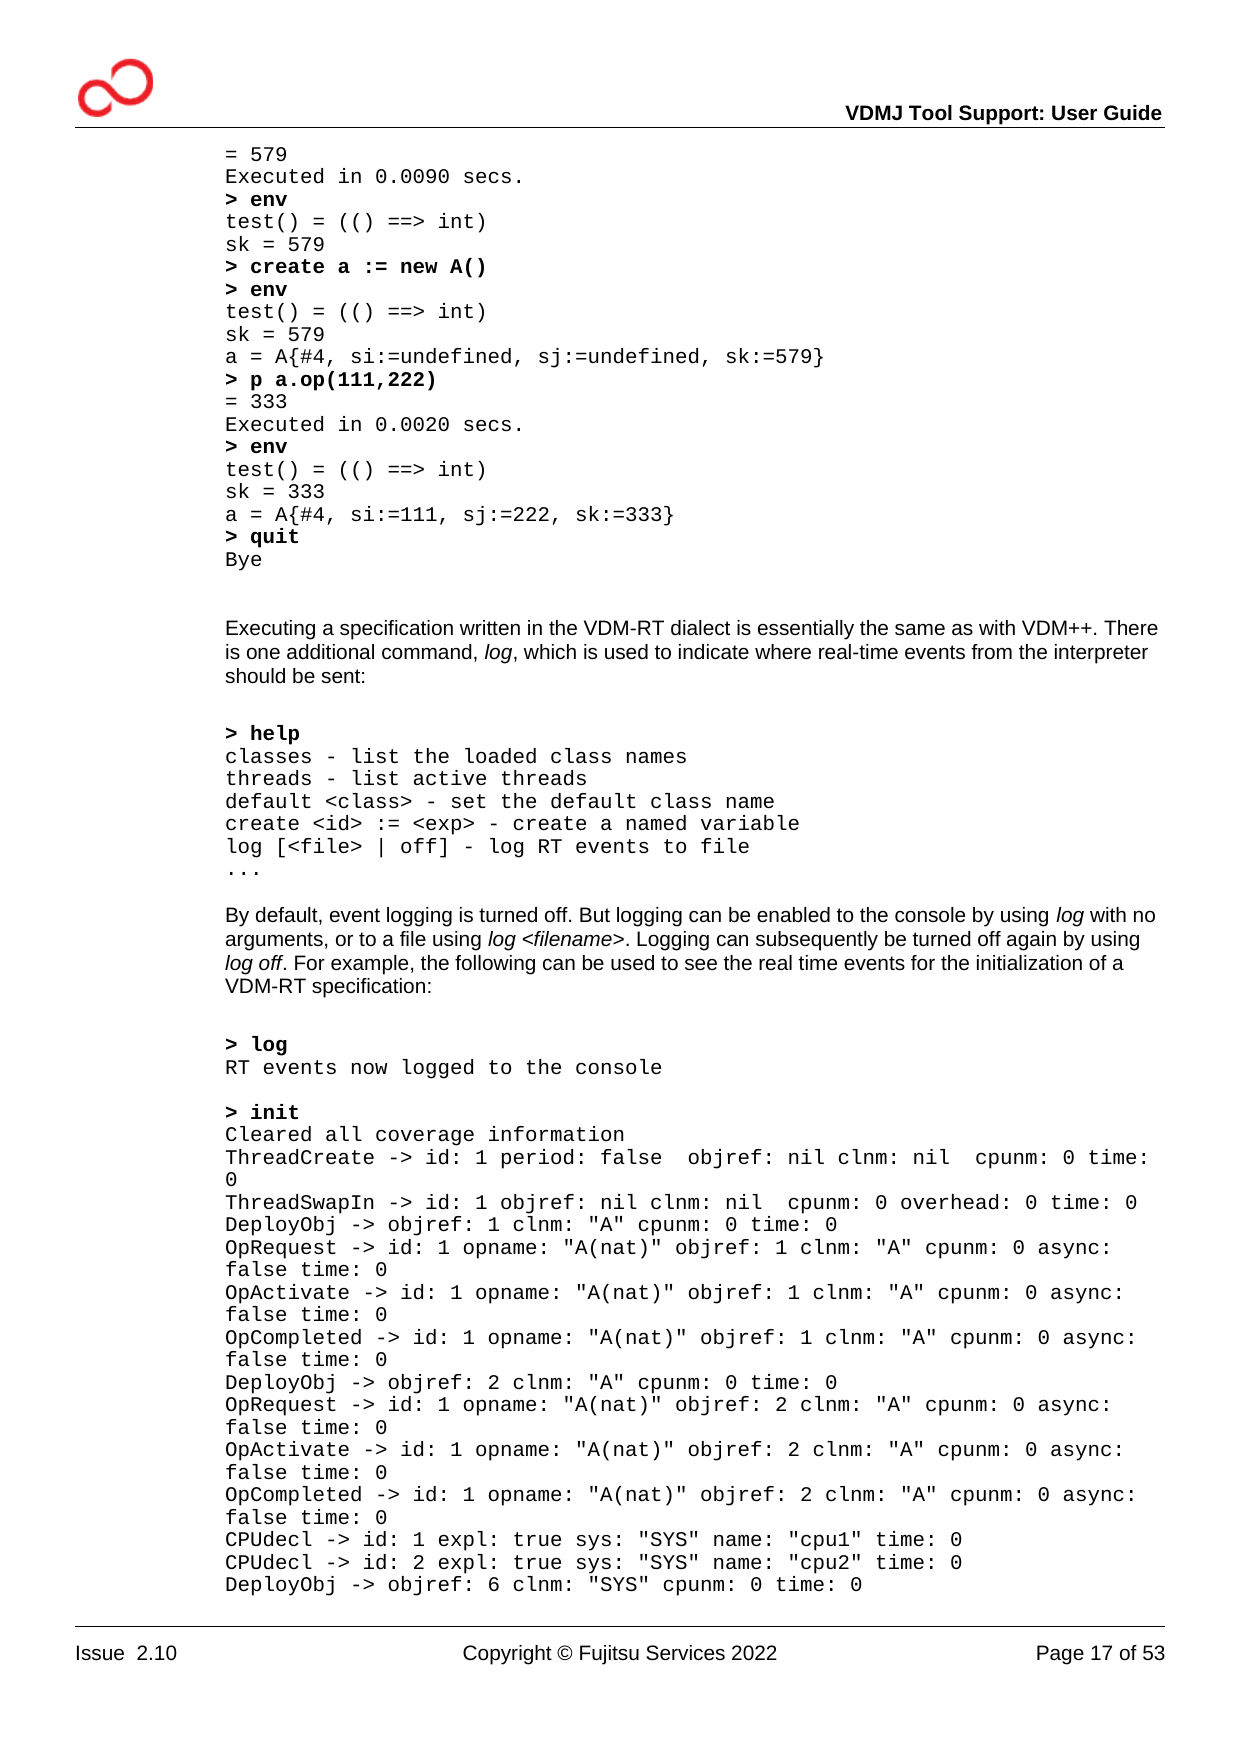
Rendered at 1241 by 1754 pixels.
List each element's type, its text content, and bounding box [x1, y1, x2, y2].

text Bye [225, 548, 1165, 571]
text sk = 579 [225, 233, 1165, 256]
text OpActivate -> id: 1 opname: "A(nat)" objref: 1 clnm: "A" cpunm: 0 async: false time: 0 [225, 1281, 1165, 1326]
text create <id> := <exp> - create a named variable [225, 813, 1165, 835]
text a = A{#4, si:=undefined, sj:=undefined, sk:=579} [225, 346, 1165, 368]
text threads - list active threads [225, 768, 1165, 790]
text OpCompleted -> id: 1 opname: "A(nat)" objref: 1 clnm: "A" cpunm: 0 async: false time: 0 [225, 1326, 1165, 1371]
text > help [225, 723, 1165, 745]
text OpRequest -> id: 1 opname: "A(nat)" objref: 2 clnm: "A" cpunm: 0 async: false time: 0 [225, 1394, 1165, 1439]
text > create a := new A() [225, 256, 1165, 278]
text > p a.op(111,222) [225, 368, 1165, 391]
text CPUdecl -> id: 2 expl: true sys: "SYS" name: "cpu2" time: 0 [225, 1551, 1165, 1574]
text OpRequest -> id: 1 opname: "A(nat)" objref: 1 clnm: "A" cpunm: 0 async: false time: 0 [225, 1236, 1165, 1281]
text By default, event logging is turned off. But logging can be enabled to the console by using log with no arguments, or to a file using log <filename>. Logging can subsequently be turned off again by using log off. For example, the following can be used to see the real time events for the initialization of a VDM-RT specification: [225, 903, 1165, 999]
text test() = (() ==> int) [225, 458, 1165, 481]
text > quit [225, 526, 1165, 548]
text test() = (() ==> int) [225, 301, 1165, 323]
text = 333 [225, 391, 1165, 413]
text Executed in 0.0020 secs. [225, 413, 1165, 436]
text > env [225, 278, 1165, 301]
text DeployObj -> objref: 2 clnm: "A" cpunm: 0 time: 0 [225, 1371, 1165, 1394]
text DeployObj -> objref: 6 clnm: "SYS" cpunm: 0 time: 0 [225, 1574, 1165, 1596]
text ... [225, 858, 1165, 880]
text ThreadSwapIn -> id: 1 objref: nil clnm: nil cpunm: 0 overhead: 0 time: 0 [225, 1191, 1165, 1214]
text Executing a specification written in the VDM-RT dialect is essentially the same as with VDM++. There is one additional command, log, which is used to indicate where real-time events from the interpreter should be sent: [225, 616, 1165, 688]
text sk = 333 [225, 481, 1165, 503]
text RT events now logged to the console [225, 1056, 1165, 1079]
text sk = 579 [225, 323, 1165, 346]
text > log [225, 1034, 1165, 1056]
text ThreadCreate -> id: 1 period: false objref: nil clnm: nil cpunm: 0 time: 0 [225, 1146, 1165, 1191]
text a = A{#4, si:=111, sj:=222, sk:=333} [225, 503, 1165, 526]
text > init [225, 1101, 1165, 1124]
text OpActivate -> id: 1 opname: "A(nat)" objref: 2 clnm: "A" cpunm: 0 async: false time: 0 [225, 1439, 1165, 1484]
text test() = (() ==> int) [225, 211, 1165, 233]
text = 579 [225, 143, 1165, 166]
text log [<file> | off] - log RT events to file [225, 835, 1165, 858]
text default <class> - set the default class name [225, 790, 1165, 813]
text OpCompleted -> id: 1 opname: "A(nat)" objref: 2 clnm: "A" cpunm: 0 async: false time: 0 [225, 1484, 1165, 1529]
text DeployObj -> objref: 1 clnm: "A" cpunm: 0 time: 0 [225, 1214, 1165, 1236]
text > env [225, 436, 1165, 458]
text > env [225, 188, 1165, 211]
text Executed in 0.0090 secs. [225, 166, 1165, 188]
picture [78, 52, 153, 127]
text CPUdecl -> id: 1 expl: true sys: "SYS" name: "cpu1" time: 0 [225, 1529, 1165, 1551]
text Cleared all coverage information [225, 1124, 1165, 1146]
text classes - list the loaded class names [225, 745, 1165, 768]
